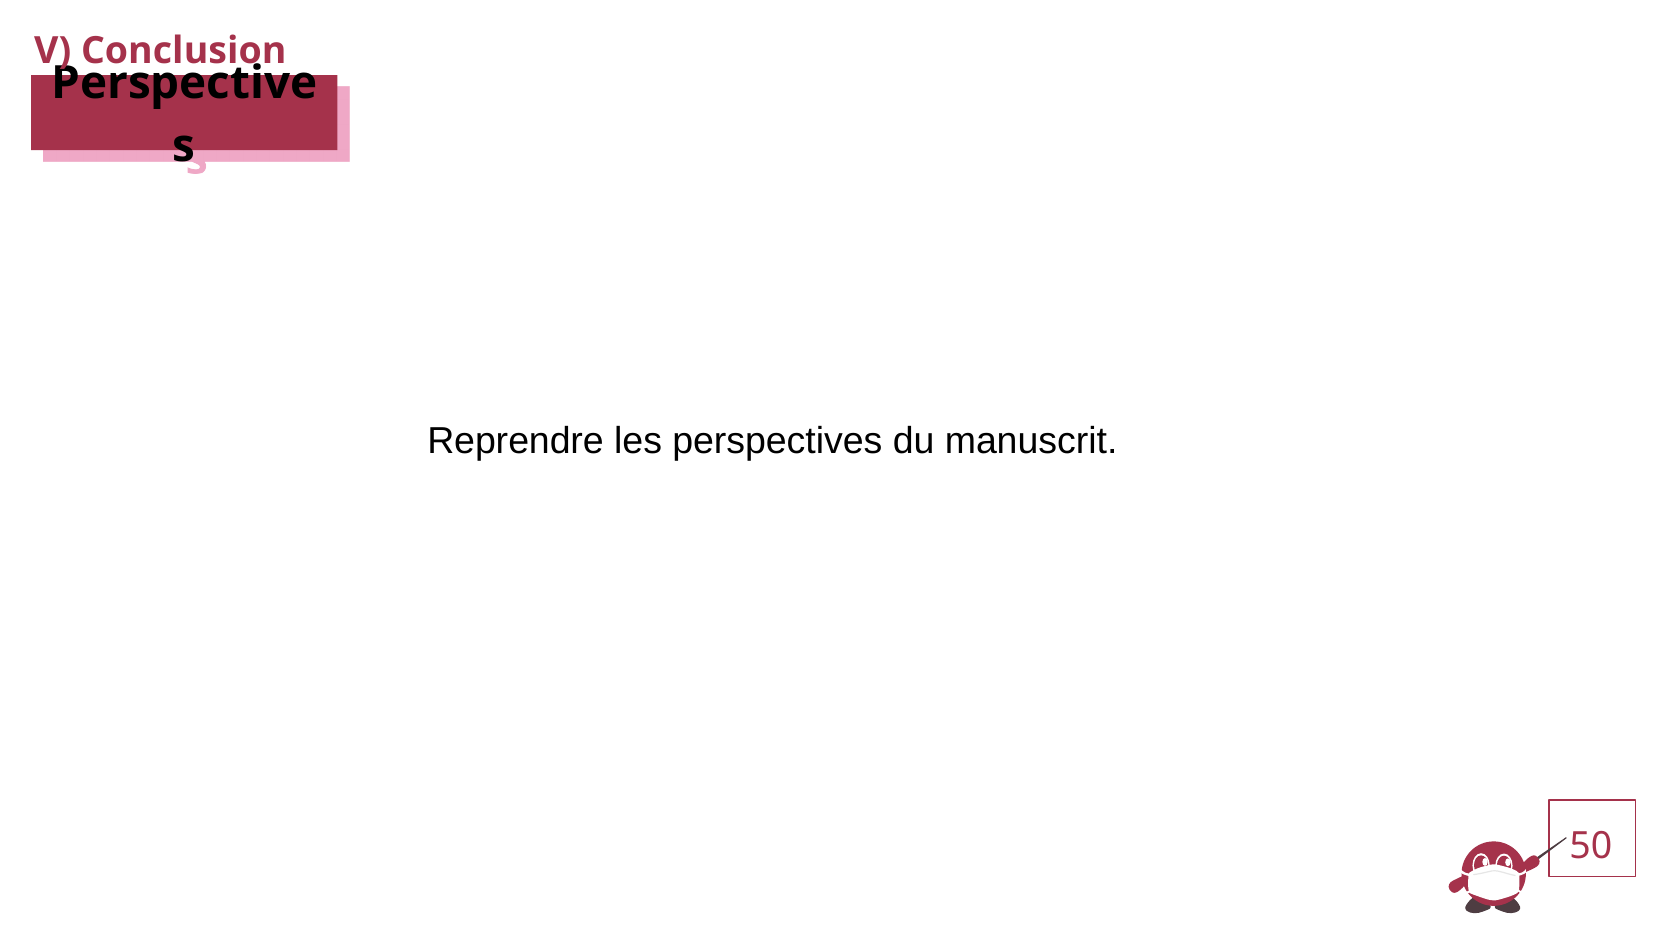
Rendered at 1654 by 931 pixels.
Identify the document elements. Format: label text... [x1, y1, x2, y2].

text_box Perspectives [31, 76, 338, 151]
text_box [1492, 811, 1654, 887]
text_box V) Conclusion [19, 16, 976, 76]
text_box Reprendre les perspectives du manuscrit. [412, 412, 1163, 470]
picture [1448, 799, 1637, 914]
